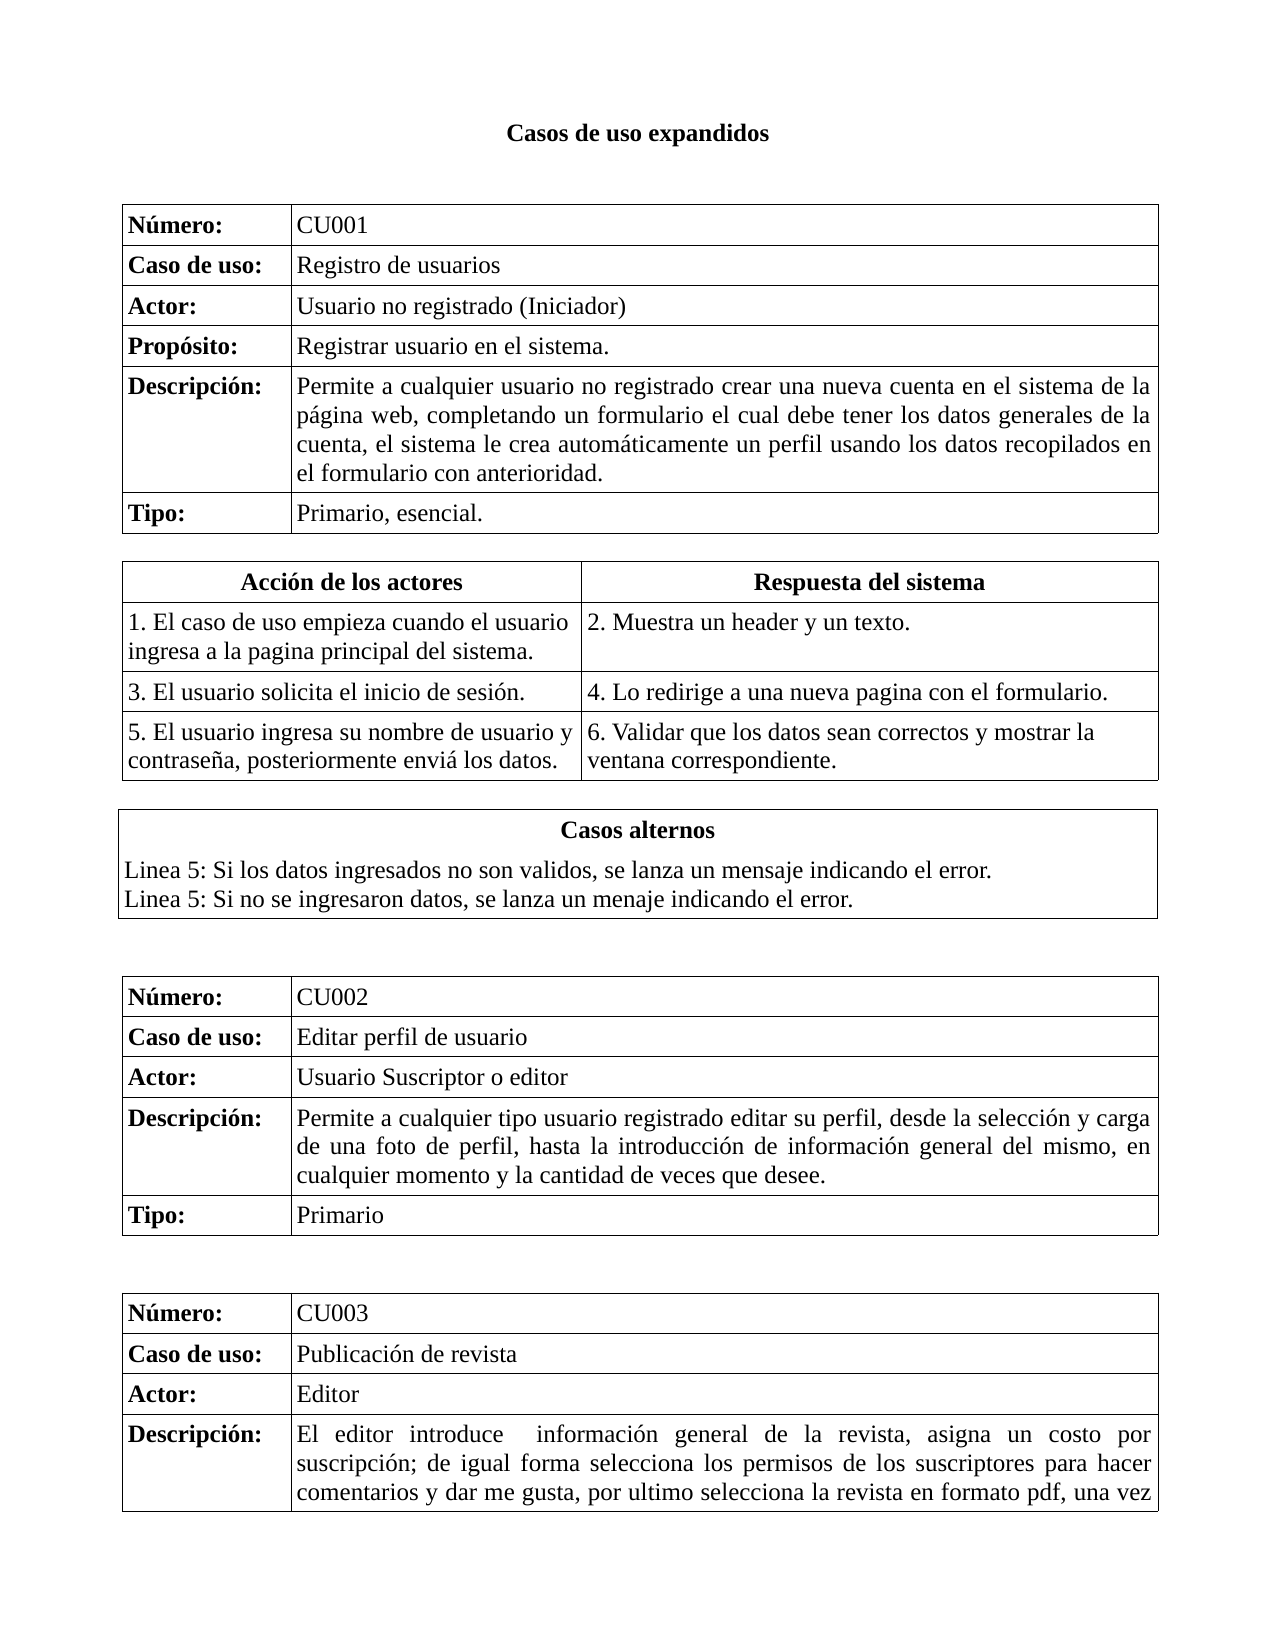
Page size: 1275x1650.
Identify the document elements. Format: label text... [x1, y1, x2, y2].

table_cell Publicación de revista [292, 1334, 1158, 1373]
table_header Número: [123, 205, 291, 245]
table_header CU001 [292, 205, 1158, 245]
table_cell Linea 5: Si los datos ingresados no son validos, se lanza un mensaje indicando el error. Linea 5: Si no se ingresaron datos, se lanza un menaje indicando el error. [119, 849, 1157, 918]
table_cell 1. El caso de uso empieza cuando el usuario ingresa a la pagina principal del sistema. [123, 603, 581, 671]
table_cell Descripción: [123, 367, 291, 492]
table_cell Registro de usuarios [292, 246, 1158, 285]
table_cell Permite a cualquier usuario no registrado crear una nueva cuenta en el sistema de la página web, completando un formulario el cual debe tener los datos generales de la cuenta, el sistema le crea automáticamente un perfil usando los datos recopilados en el formulario con anterioridad. [292, 367, 1158, 492]
table_cell 3. El usuario solicita el inicio de sesión. [123, 672, 581, 711]
table_cell Caso de uso: [123, 246, 291, 285]
table_cell El editor introduce información general de la revista, asigna un costo por suscripción; de igual forma selecciona los permisos de los suscriptores para hacer comentarios y dar me gusta, por ultimo selecciona la revista en formato pdf, una vez [292, 1415, 1158, 1511]
table_cell 6. Validar que los datos sean correctos y mostrar la ventana correspondiente. [582, 712, 1158, 780]
text Casos de uso expandidos [118, 118, 1157, 147]
table_cell Caso de uso: [123, 1334, 291, 1373]
table_header Número: [123, 1294, 291, 1333]
table_cell Tipo: [123, 1196, 291, 1235]
table_cell Primario [292, 1196, 1158, 1235]
table_cell Usuario no registrado (Iniciador) [292, 286, 1158, 325]
table_cell Primario, esencial. [292, 493, 1158, 532]
table_header Respuesta del sistema [582, 562, 1158, 602]
table_cell Propósito: [123, 326, 291, 366]
table_cell Editor [292, 1374, 1158, 1413]
table_cell 5. El usuario ingresa su nombre de usuario y contraseña, posteriormente enviá los datos. [123, 712, 581, 780]
table_cell Editar perfil de usuario [292, 1017, 1158, 1056]
table_cell Descripción: [123, 1415, 291, 1511]
table_cell Permite a cualquier tipo usuario registrado editar su perfil, desde la selección y carga de una foto de perfil, hasta la introducción de información general del mismo, en cualquier momento y la cantidad de veces que desee. [292, 1098, 1158, 1194]
table_header Casos alternos [119, 810, 1157, 849]
table_cell Descripción: [123, 1098, 291, 1194]
table_cell Registrar usuario en el sistema. [292, 326, 1158, 366]
table_header Número: [123, 977, 291, 1016]
table_cell 2. Muestra un header y un texto. [582, 603, 1158, 671]
table_cell Tipo: [123, 493, 291, 532]
table_cell 4. Lo redirige a una nueva pagina con el formulario. [582, 672, 1158, 711]
table_cell Usuario Suscriptor o editor [292, 1057, 1158, 1097]
table_cell Actor: [123, 1057, 291, 1097]
table_cell Caso de uso: [123, 1017, 291, 1056]
table_cell Actor: [123, 286, 291, 325]
table_header Acción de los actores [123, 562, 581, 602]
table_header CU002 [292, 977, 1158, 1016]
table_header CU003 [292, 1294, 1158, 1333]
table_cell Actor: [123, 1374, 291, 1413]
